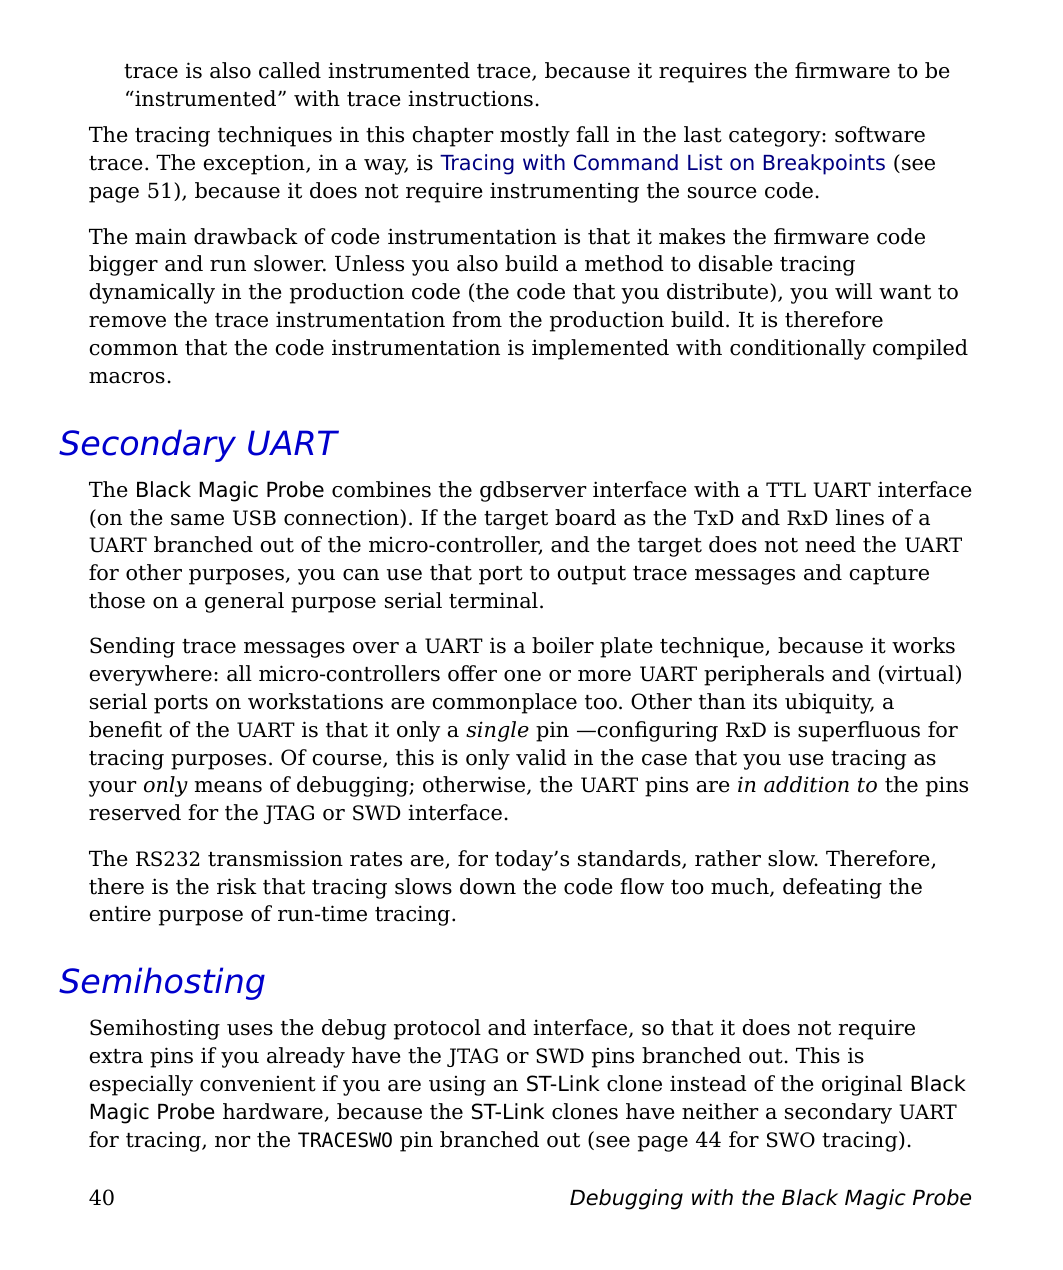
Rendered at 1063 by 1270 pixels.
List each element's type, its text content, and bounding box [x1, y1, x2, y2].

text Sending trace messages over a UART is a boiler plate technique, because it works everywhere: all micro-controllers offer one or more UART peripherals and (virtual) serial ports on workstations are commonplace too. Other than its ubiquity, a benefit of the UART is that it only a single pin —configuring RxD is superfluous for tracing purposes. Of course, this is only valid in the case that you use tracing as your only means of debugging; otherwise, the UART pins are in addition to the pins reserved for the JTAG or SWD interface. [88, 634, 974, 826]
text The main drawback of code instrumentation is that it makes the firmware code bigger and run slower. Unless you also build a method to disable tracing dynamically in the production code (the code that you distribute), you will want to remove the trace instrumentation from the production build. It is therefore common that the code instrumentation is implemented with conditionally compiled macros. [88, 225, 974, 388]
text The Black Magic Probe combines the gdbserver interface with a TTL UART interface (on the same USB connection). If the target board as the TxD and RxD lines of a UART branched out of the micro-controller, and the target does not need the UART for other purposes, you can use that port to output trace messages and capture those on a general purpose serial terminal. [88, 478, 974, 613]
subtitle Secondary UART [59, 424, 974, 463]
subtitle Semihosting [59, 963, 974, 1002]
text Semihosting uses the debug protocol and interface, so that it does not require extra pins if you already have the JTAG or SWD pins branched out. This is especially convenient if you are using an ST-Link clone instead of the original Black Magic Probe hardware, because the ST-Link clones have neither a secondary UART for tracing, nor the TRACESWO pin branched out (see page 44 for SWO tracing). [88, 1016, 974, 1152]
list trace is also called instrumented trace, because it requires the firmware to be “instrumented” with trace instructions. [88, 59, 974, 111]
text The tracing techniques in this chapter mostly fall in the last category: software trace. The exception, in a way, is Tracing with Command List on Breakpoints (see page 51), because it does not require instrumenting the source code. [88, 123, 974, 203]
text The RS232 transmission rates are, for today’s standards, rather slow. Therefore, there is the risk that tracing slows down the code flow too much, defeating the entire purpose of run-time tracing. [88, 847, 974, 927]
